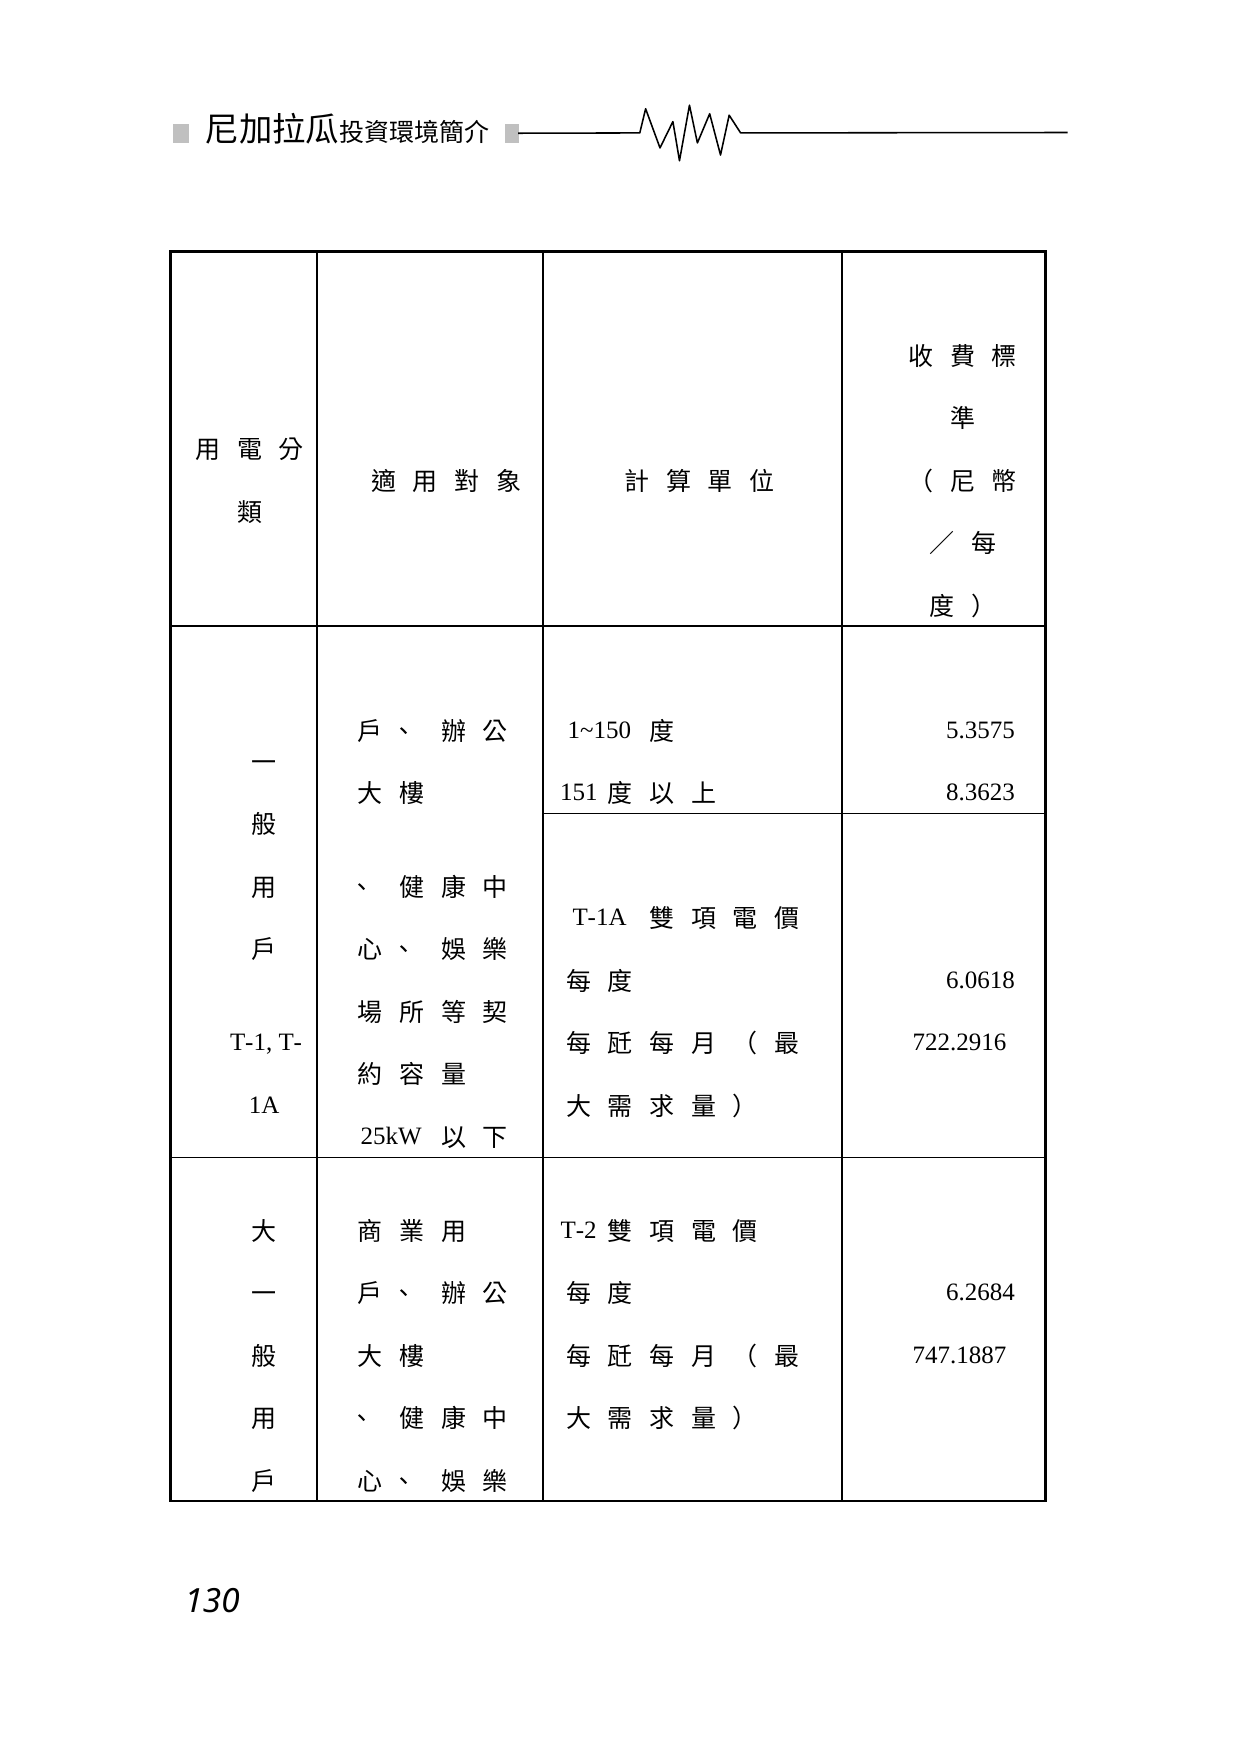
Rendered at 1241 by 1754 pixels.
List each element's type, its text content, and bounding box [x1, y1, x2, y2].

table_cell 5.3575 8.3623 [843, 627, 1044, 813]
table_cell T-1A雙項電價 每度 每瓩每月（最大需求量） [544, 814, 841, 1156]
table_cell 商業用戶、辦公大樓 、健康中心、娛樂 [318, 1158, 542, 1500]
table_header 用電分類 [172, 253, 316, 625]
table_cell 戶、辦公大樓 、健康中心、娛樂場所等契約容量25kW以下 [318, 627, 542, 1156]
table_cell 1~150度 151度以上 [544, 627, 841, 813]
table_cell T-2雙項電價 每度 每瓩每月（最大需求量） [544, 1158, 841, 1500]
table_header 計算單位 [544, 253, 841, 625]
table_header 收費標準 （尼幣／每度） [843, 253, 1044, 625]
table_cell 6.0618 722.2916 [843, 814, 1044, 1156]
table_header 適用對象 [318, 253, 542, 625]
table_cell 一般用戶 T-1, T-1A [172, 627, 316, 1156]
table_cell 大一般用戶 [172, 1158, 316, 1500]
table_cell 6.2684 747.1887 [843, 1158, 1044, 1500]
